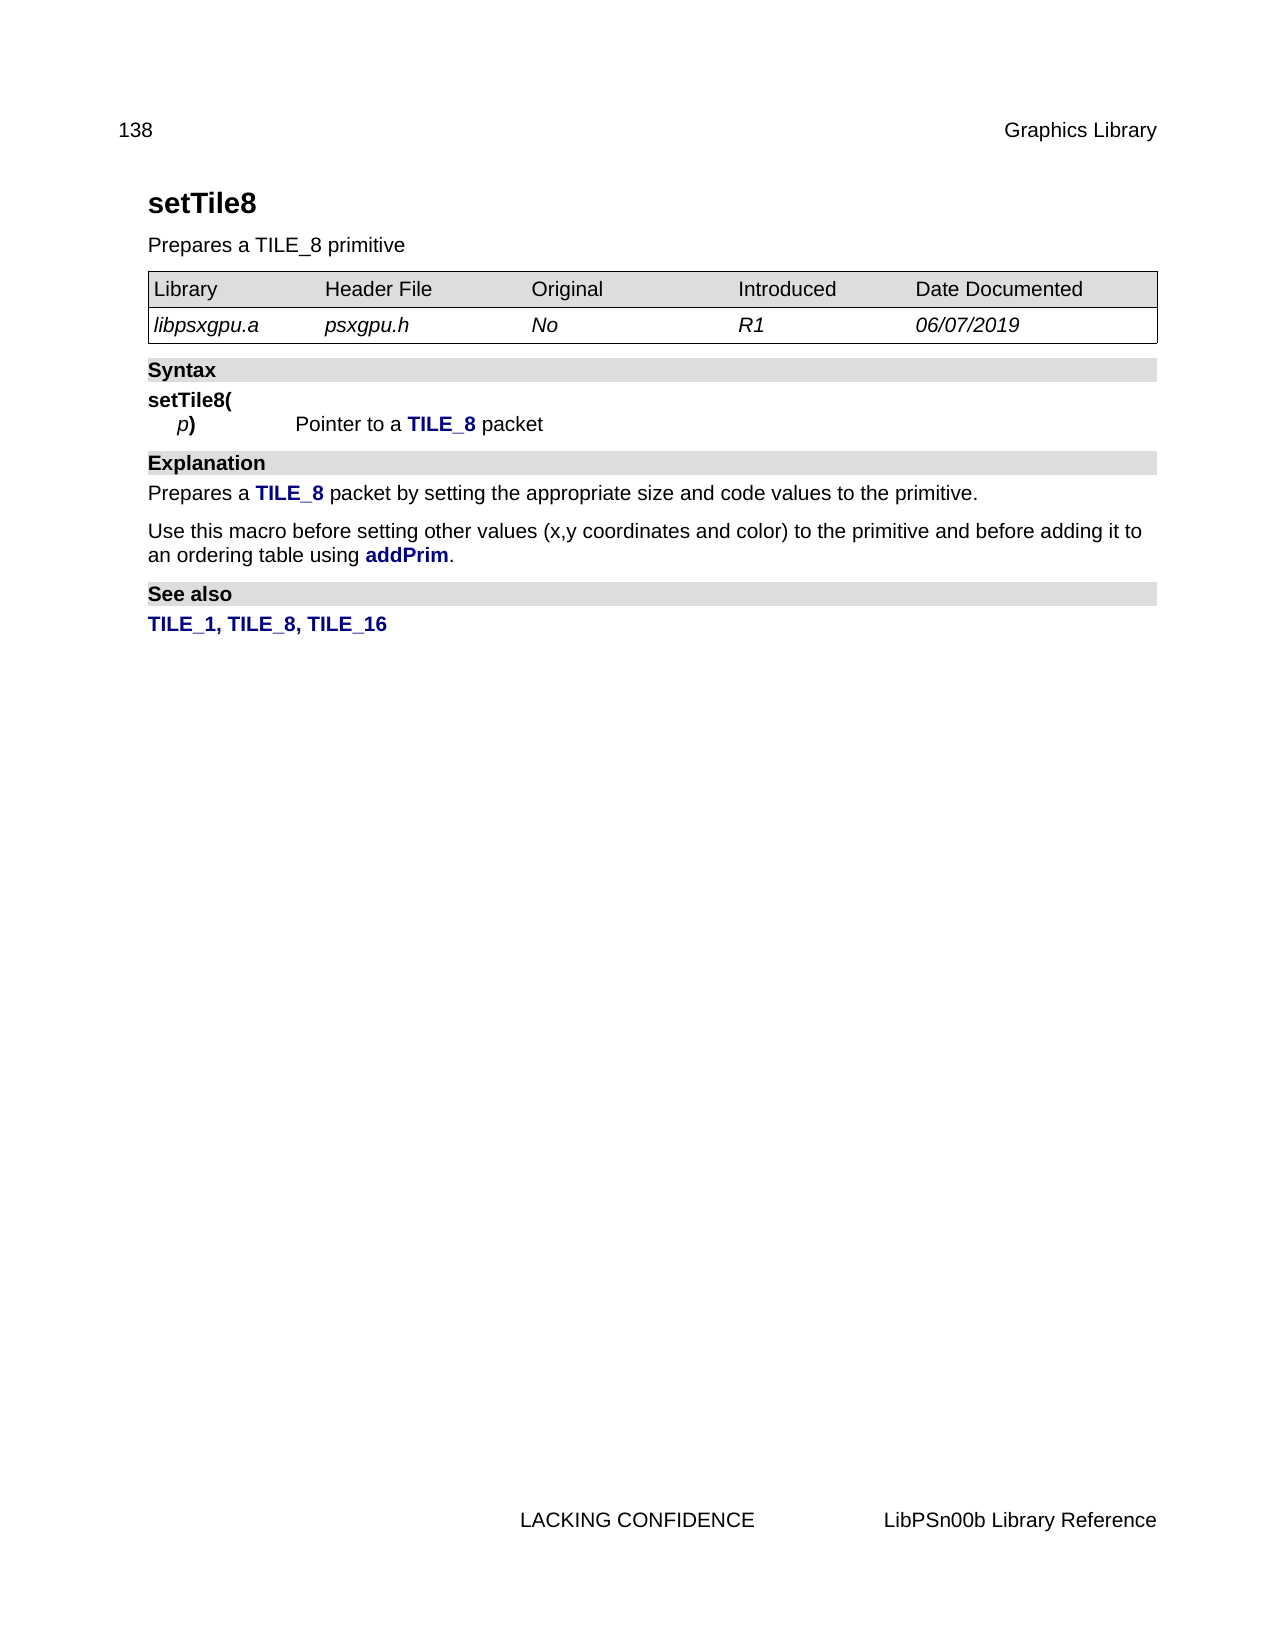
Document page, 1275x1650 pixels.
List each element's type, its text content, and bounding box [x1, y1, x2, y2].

text Use this macro before setting other values (x,y coordinates and color) to the primitive and before adding it to an ordering table using addPrim. [148, 519, 1157, 567]
subtitle See also [148, 582, 1157, 606]
text libpsxgpu.a psxgpu.h No R1 06/07/2019 [149, 308, 1157, 343]
text setTile8( [148, 388, 1157, 412]
subtitle Explanation [148, 451, 1157, 475]
subtitle setTile8 [148, 186, 1157, 220]
text Prepares a TILE_8 primitive [148, 232, 1157, 256]
text p) Pointer to a TILE_8 packet [148, 412, 1157, 436]
text Library Header File Original Introduced Date Documented [149, 272, 1157, 307]
text Prepares a TILE_8 packet by setting the appropriate size and code values to the primitive. [148, 481, 1157, 504]
subtitle Syntax [148, 358, 1157, 382]
text TILE_1, TILE_8, TILE_16 [148, 612, 1157, 636]
